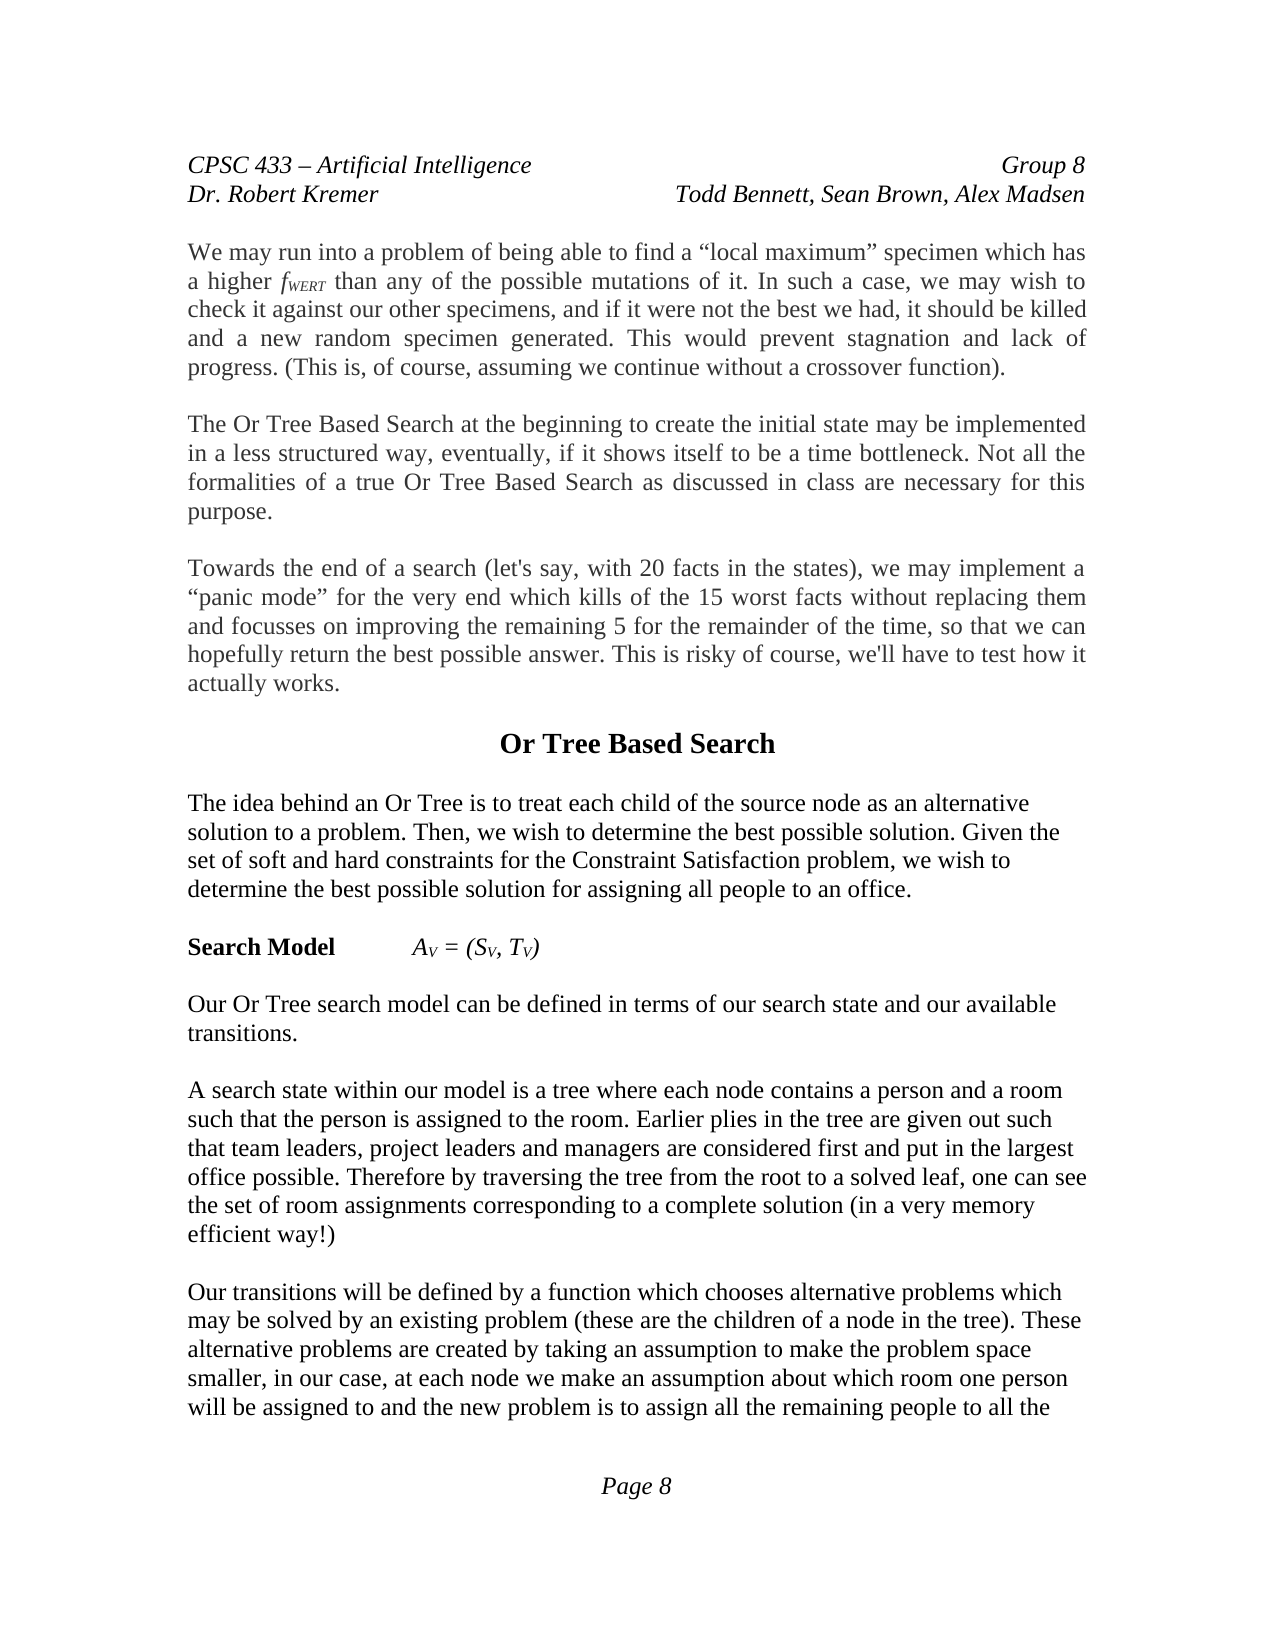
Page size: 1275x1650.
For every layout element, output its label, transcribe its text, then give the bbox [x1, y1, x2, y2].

text Our Or Tree search model can be defined in terms of our search state and our available transitions. [187, 989, 1087, 1047]
text The idea behind an Or Tree is to treat each child of the source node as an alternative solution to a problem. Then, we wish to determine the best possible solution. Given the set of soft and hard constraints for the Constraint Satisfaction problem, we wish to determine the best possible solution for assigning all people to an office. [187, 788, 1087, 903]
text We may run into a problem of being able to find a “local maximum” specimen which has a higher fWERT than any of the possible mutations of it. In such a case, we may wish to check it against our other specimens, and if it were not the best we had, it should be killed and a new random specimen generated. This would prevent stagnation and lack of progress. (This is, of course, assuming we continue without a crossover function). [187, 237, 1087, 381]
text Or Tree Based Search [187, 726, 1087, 759]
text Towards the end of a search (let's say, with 20 facts in the states), we may implement a “panic mode” for the very end which kills of the 15 worst facts without replacing them and focusses on improving the remaining 5 for the remainder of the time, so that we can hopefully return the best possible answer. This is risky of course, we'll have to test how it actually works. [187, 524, 1087, 697]
text Search Model AV = (SV, TV) [187, 932, 1087, 961]
text A search state within our model is a tree where each node contains a person and a room such that the person is assigned to the room. Earlier plies in the tree are given out such that team leaders, project leaders and managers are considered first and put in the largest office possible. Therefore by traversing the tree from the root to a solved leaf, one can see the set of room assignments corresponding to a complete solution (in a very memory efficient way!) [187, 1076, 1087, 1248]
text Our transitions will be defined by a function which chooses alternative problems which may be solved by an existing problem (these are the children of a node in the tree). These alternative problems are created by taking an assumption to make the problem space smaller, in our case, at each node we make an assumption about which room one person will be assigned to and the new problem is to assign all the remaining people to all the [187, 1277, 1087, 1421]
text The Or Tree Based Search at the beginning to create the initial state may be implemented in a less structured way, eventually, if it shows itself to be a time bottleneck. Not all the formalities of a true Or Tree Based Search as discussed in class are necessary for this purpose. [187, 381, 1087, 524]
